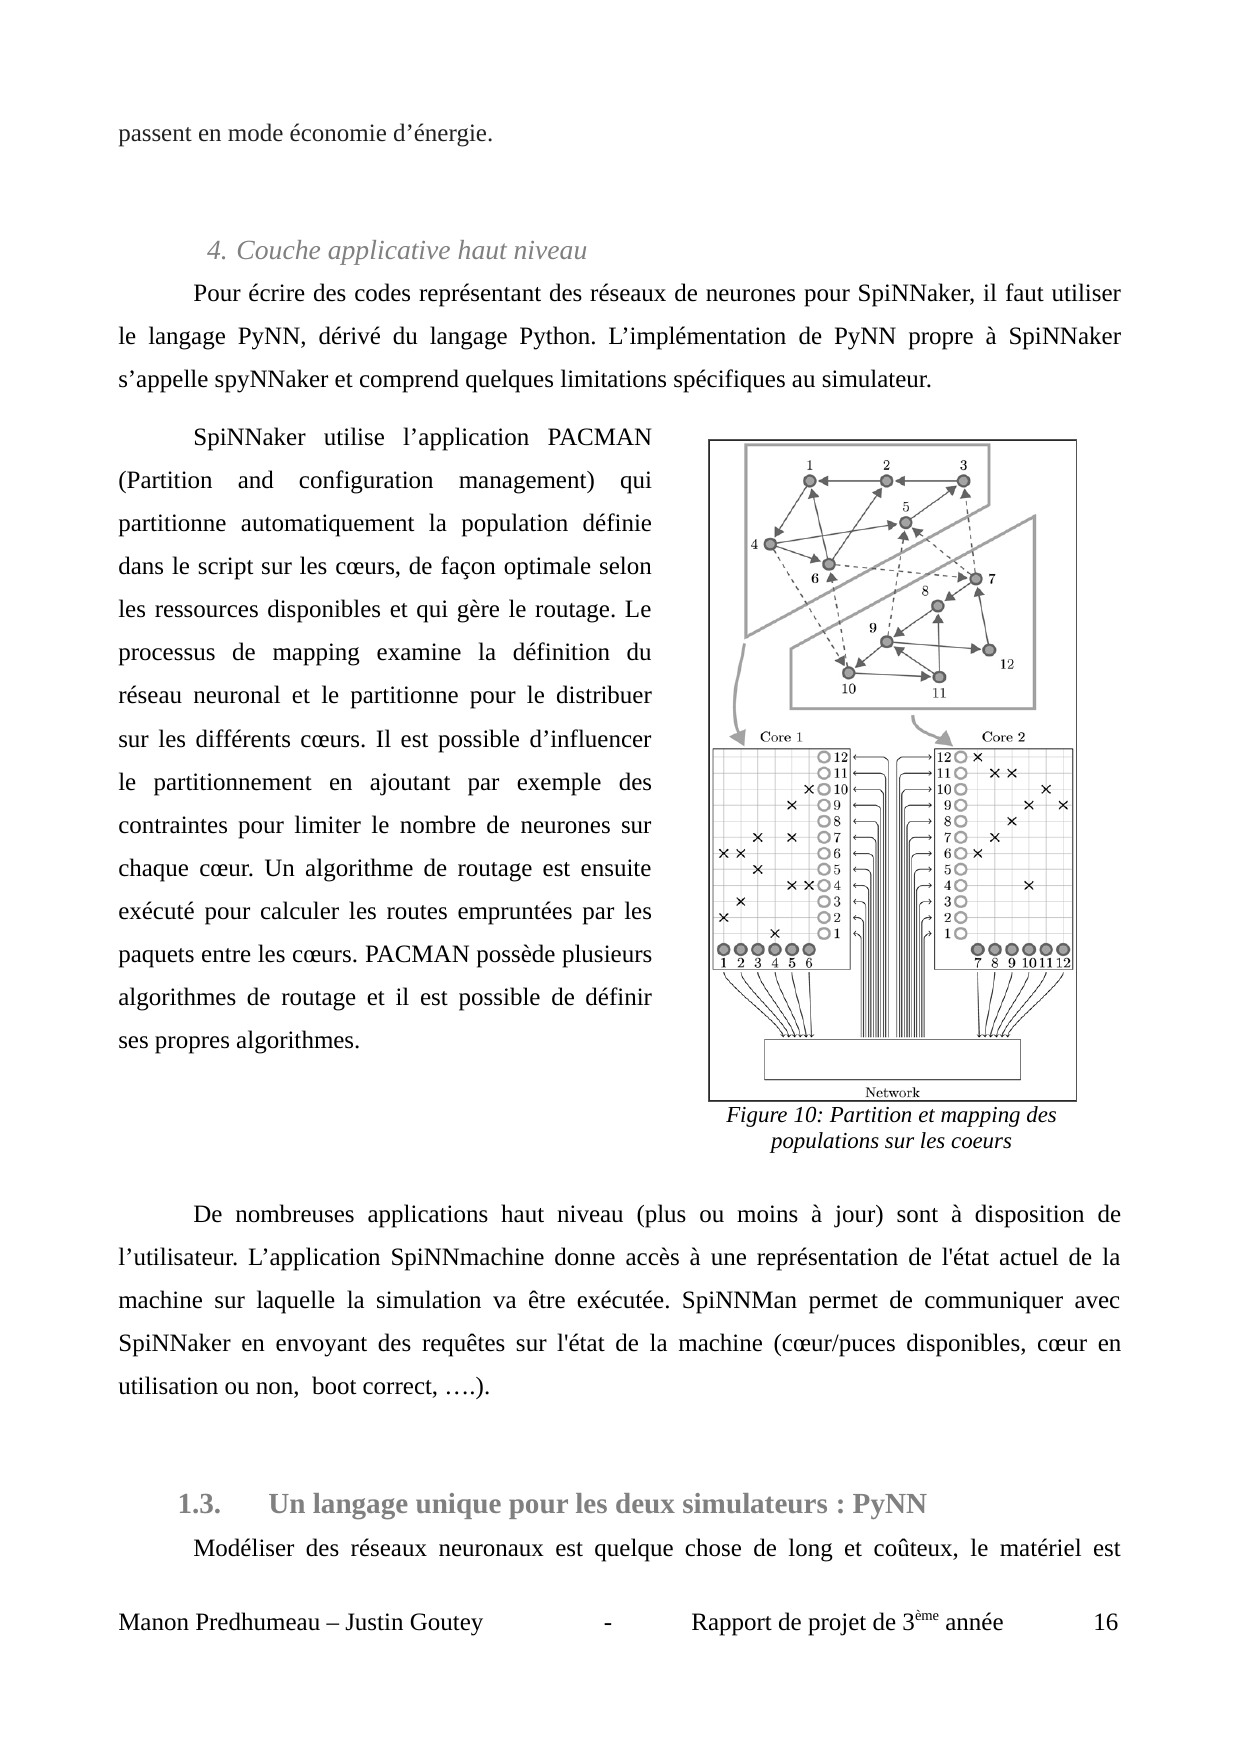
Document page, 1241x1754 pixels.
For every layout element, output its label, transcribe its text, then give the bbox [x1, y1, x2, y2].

text Pour écrire des codes représentant des réseaux de neurones pour SpiNNaker, il faut utiliser le langage PyNN, dérivé du langage Python. L’implémentation de PyNN propre à SpiNNaker s’appelle spyNNaker et comprend quelques limitations spécifiques au simulateur. [118, 278, 1122, 393]
subtitle Couche applicative haut niveau [207, 233, 1122, 265]
text Figure 10: Partition et mapping des populations sur les coeurs [670, 1099, 1115, 1154]
text passent en mode économie d’énergie. [118, 118, 1122, 147]
picture [711, 442, 1075, 1099]
subtitle Un langage unique pour les deux simulateurs : PyNN [177, 1487, 1122, 1520]
text De nombreuses applications haut niveau (plus ou moins à jour) sont à disposition de l’utilisateur. L’application SpiNNmachine donne accès à une représentation de l'état actuel de la machine sur laquelle la simulation va être exécutée. SpiNNMan permet de communiquer avec SpiNNaker en envoyant des requêtes sur l'état de la machine (cœur/puces disponibles, cœur en utilisation ou non, boot correct, ….). [118, 1199, 1122, 1400]
text Modéliser des réseaux neuronaux est quelque chose de long et coûteux, le matériel est [118, 1533, 1122, 1561]
text SpiNNaker utilise l’application PACMAN (Partition and configuration management) qui partitionne automatiquement la population définie dans le script sur les cœurs, de façon optimale selon les ressources disponibles et qui gère le routage. Le processus de mapping examine la définition du réseau neuronal et le partitionne pour le distribuer sur les différents cœurs. Il est possible d’influencer le partitionnement en ajoutant par exemple des contraintes pour limiter le nombre de neurones sur chaque cœur. Un algorithme de routage est ensuite exécuté pour calculer les routes empruntées par les paquets entre les cœurs. PACMAN possède plusieurs algorithmes de routage et il est possible de définir ses propres algorithmes. [118, 422, 1122, 1054]
